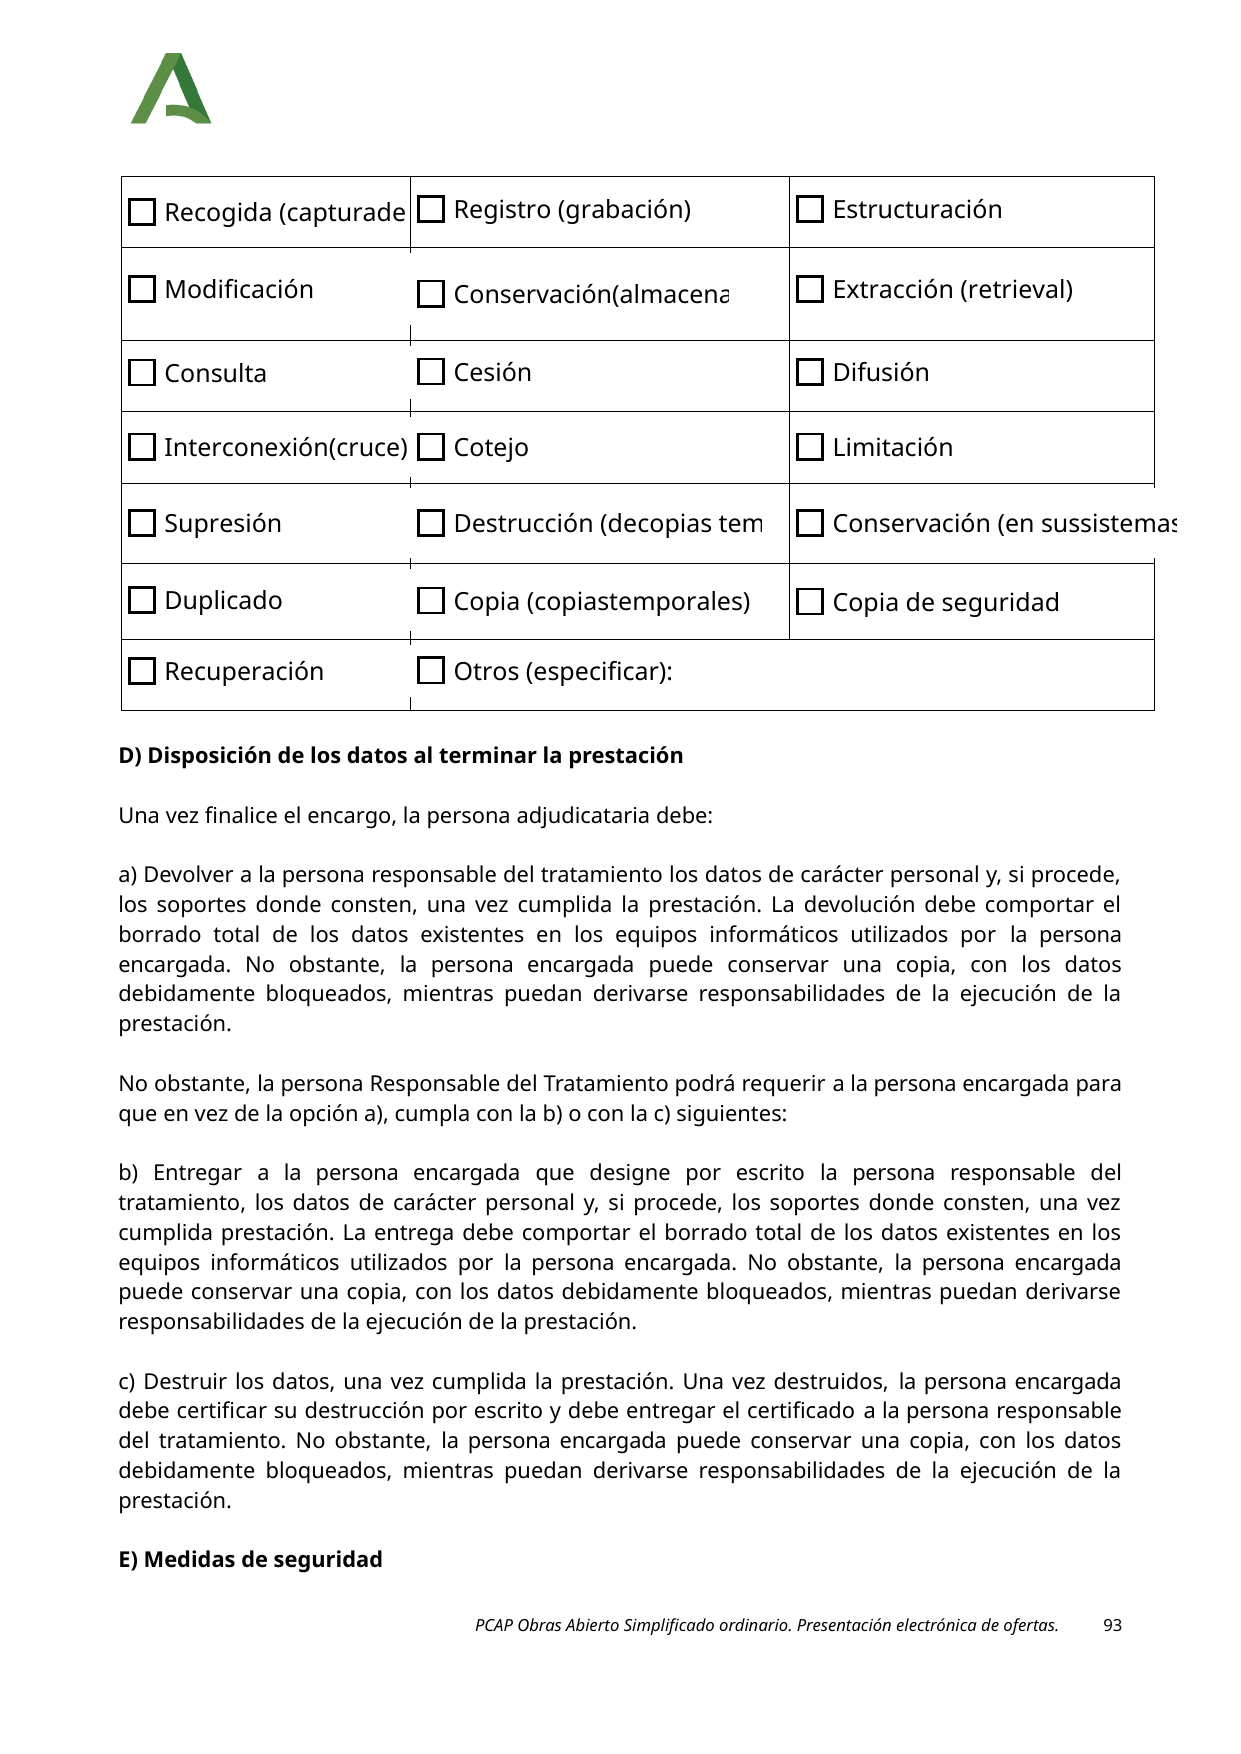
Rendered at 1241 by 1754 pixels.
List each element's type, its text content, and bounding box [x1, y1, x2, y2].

table_cell [122, 484, 410, 563]
table_cell [790, 564, 1154, 639]
table_cell [122, 564, 410, 639]
text D) Disposición de los datos al terminar la prestación [118, 740, 1122, 770]
text c) Destruir los datos, una vez cumplida la prestación. Una vez destruidos, la persona encargada debe certificar su destrucción por escrito y debe entregar el certificado a la persona responsable del tratamiento. No obstante, la persona encargada puede conservar una copia, con los datos debidamente bloqueados, mientras puedan derivarse responsabilidades de la ejecución de la prestación. [118, 1366, 1122, 1515]
text b) Entregar a la persona encargada que designe por escrito la persona responsable del tratamiento, los datos de carácter personal y, si procede, los soportes donde consten, una vez cumplida prestación. La entrega debe comportar el borrado total de los datos existentes en los equipos informáticos utilizados por la persona encargada. No obstante, la persona encargada puede conservar una copia, con los datos debidamente bloqueados, mientras puedan derivarse responsabilidades de la ejecución de la prestación. [118, 1157, 1122, 1336]
table_cell [122, 248, 410, 340]
table_cell [790, 484, 1154, 563]
table_header [411, 177, 789, 247]
table_cell [411, 412, 789, 482]
table_cell [122, 640, 410, 710]
table_header [122, 177, 410, 247]
table_cell [411, 640, 1154, 710]
table_cell [790, 341, 1154, 411]
table_cell [122, 412, 410, 482]
table_cell [411, 564, 789, 639]
picture [127, 48, 216, 128]
table_cell [411, 341, 789, 411]
text E) Medidas de seguridad [118, 1544, 1122, 1574]
table_cell [122, 341, 410, 411]
table_header [790, 177, 1154, 247]
table_cell [790, 412, 1154, 482]
table_cell [411, 484, 789, 563]
text a) Devolver a la persona responsable del tratamiento los datos de carácter personal y, si procede, los soportes donde consten, una vez cumplida la prestación. La devolución debe comportar el borrado total de los datos existentes en los equipos informáticos utilizados por la persona encargada. No obstante, la persona encargada puede conservar una copia, con los datos debidamente bloqueados, mientras puedan derivarse responsabilidades de la ejecución de la prestación. [118, 859, 1122, 1038]
text No obstante, la persona Responsable del Tratamiento podrá requerir a la persona encargada para que en vez de la opción a), cumpla con la b) o con la c) siguientes: [118, 1068, 1122, 1127]
table_cell [790, 248, 1154, 340]
text Una vez finalice el encargo, la persona adjudicataria debe: [118, 800, 1122, 829]
table_cell [411, 248, 789, 340]
